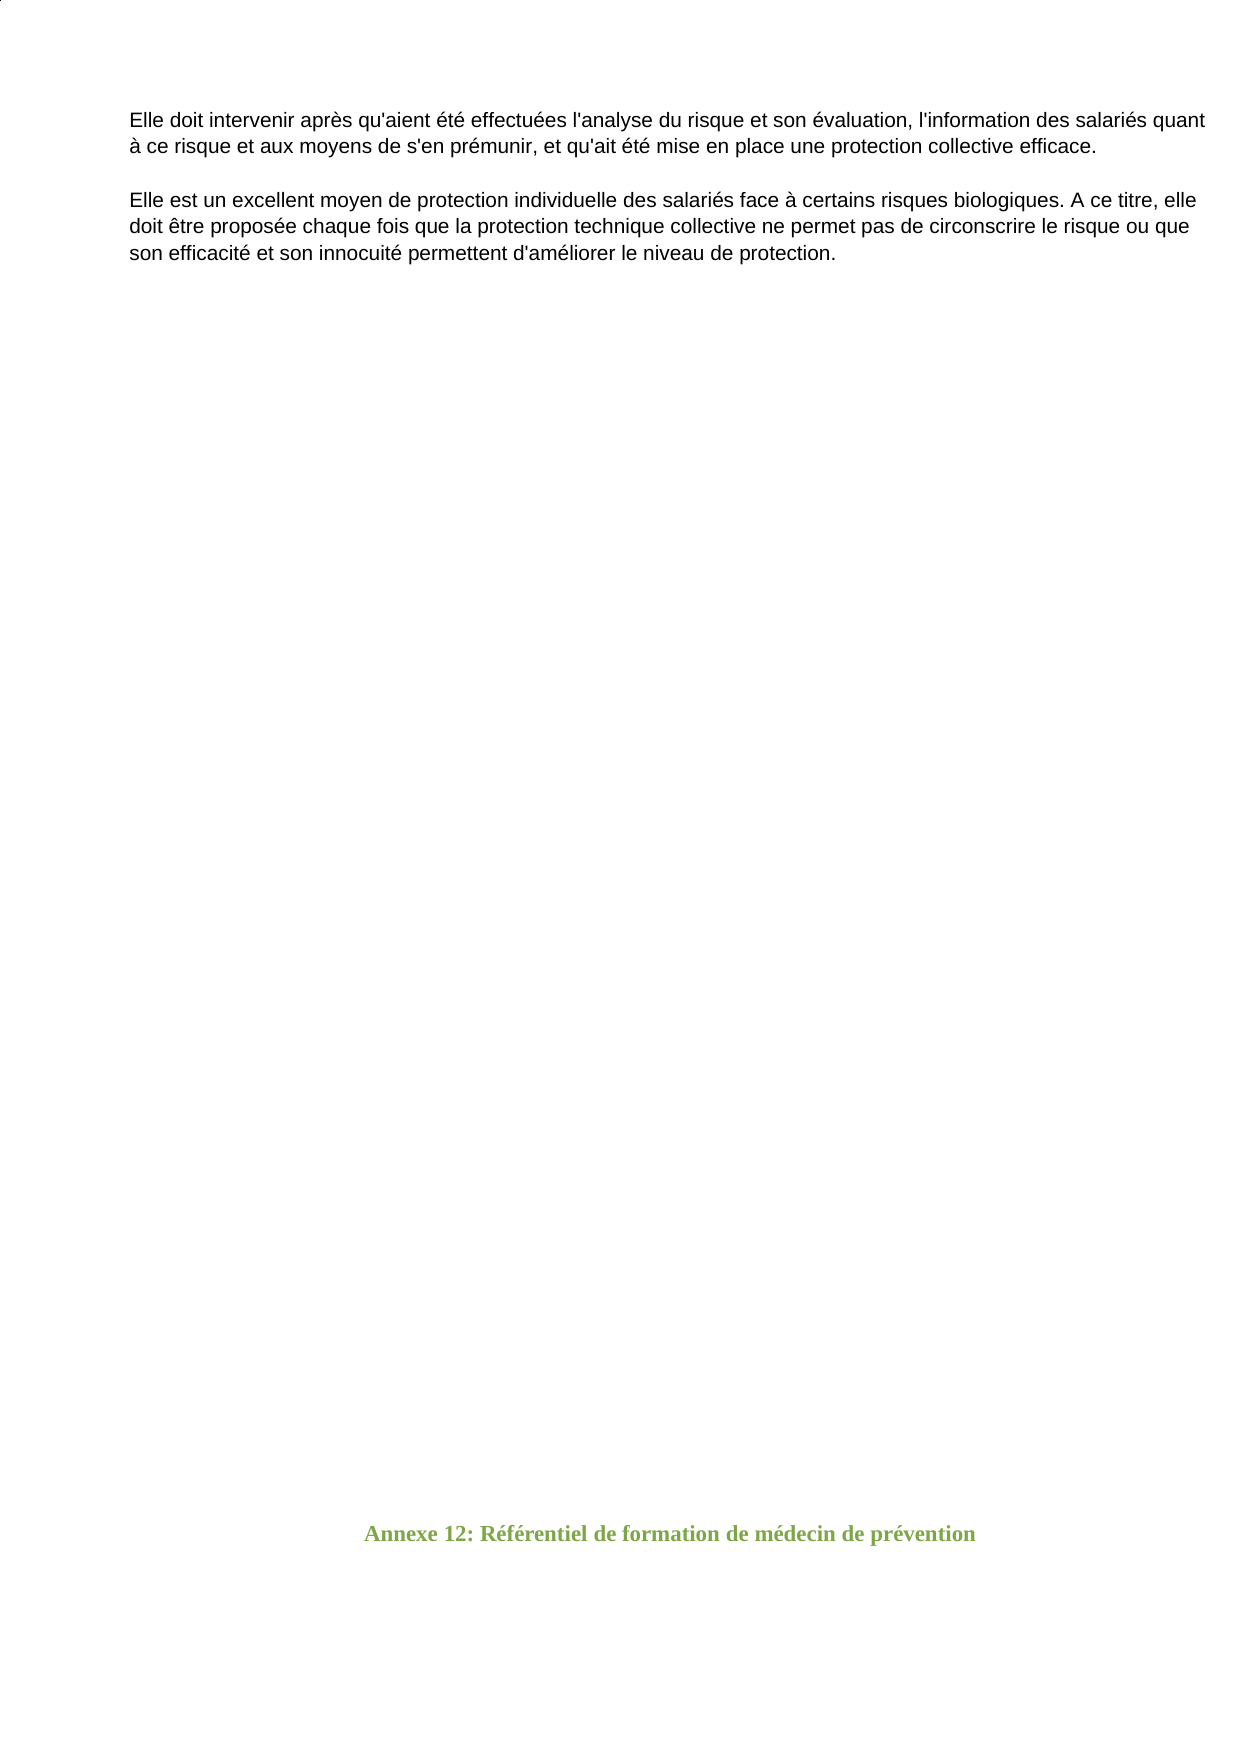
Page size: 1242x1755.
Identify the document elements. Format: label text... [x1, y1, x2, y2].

text Elle est un excellent moyen de protection individuelle des salariés face à certains risques biologiques. A ce titre, elle doit être proposée chaque fois que la protection technique collective ne permet pas de circonscrire le risque ou que son efficacité et son innocuité permettent d'améliorer le niveau de protection. [129, 188, 1210, 265]
subtitle Annexe 12: Référentiel de formation de médecin de prévention [129, 1520, 1210, 1546]
text Elle doit intervenir après qu'aient été effectuées l'analyse du risque et son évaluation, l'information des salariés quant à ce risque et aux moyens de s'en prémunir, et qu'ait été mise en place une protection collective efficace. [129, 108, 1210, 158]
